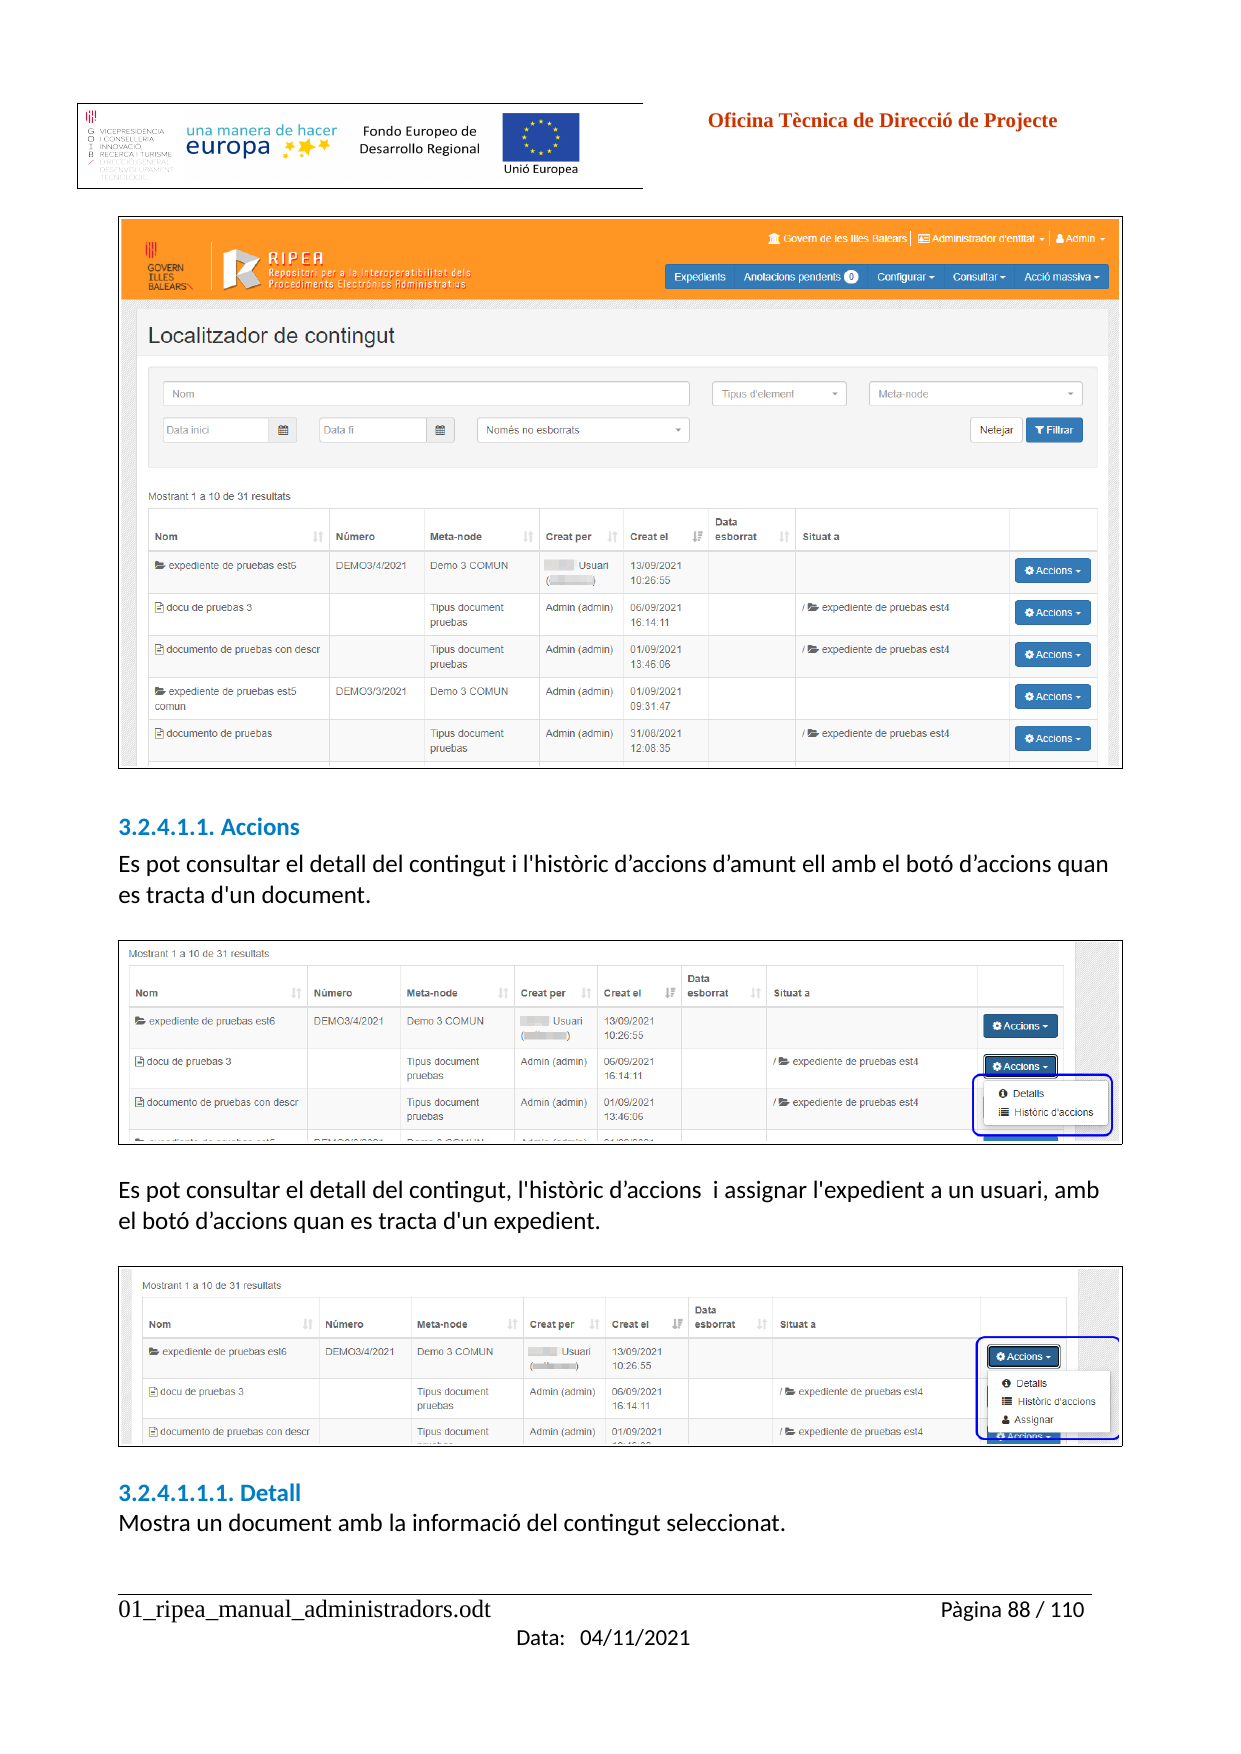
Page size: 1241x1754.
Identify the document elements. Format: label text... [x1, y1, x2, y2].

subtitle 3.2.4.1.1.1. Detall [118, 1477, 1122, 1507]
picture [184, 108, 585, 182]
text Es pot consultar el detall del contingut i l'històric d’accions d’amunt ell amb el botó d’accions quan es tracta d'un document. [118, 848, 1122, 909]
picture [121, 219, 1119, 766]
subtitle 3.2.4.1.1. Accions [118, 811, 1122, 842]
picture [82, 108, 178, 182]
text Es pot consultar el detall del contingut, l'històric d’accions i assignar l'expedient a un usuari, amb el botó d’accions quan es tracta d'un expedient. [118, 1174, 1122, 1236]
picture [121, 1269, 1119, 1444]
text Mostra un document amb la informació del contingut seleccionat. [118, 1507, 1122, 1538]
picture [121, 942, 1119, 1141]
